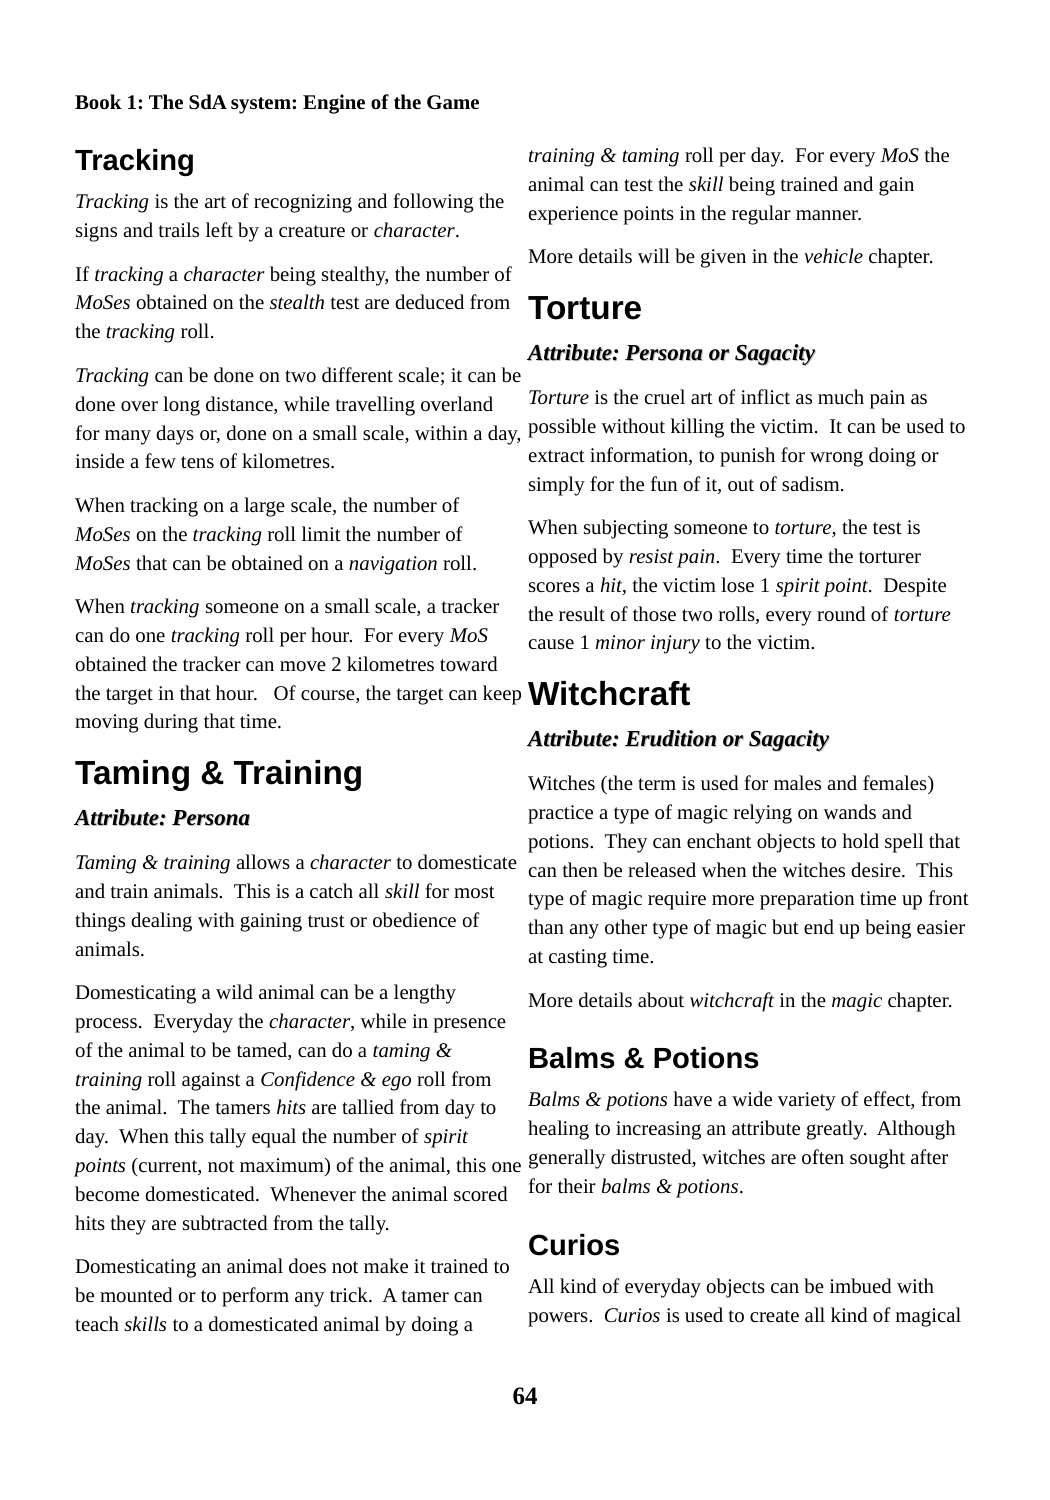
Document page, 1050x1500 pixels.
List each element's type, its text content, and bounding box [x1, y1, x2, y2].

text Balms & potions have a wide variety of effect, from healing to increasing an attribute greatly. Although generally distrusted, witches are often sought after for their balms & potions. [528, 1087, 975, 1198]
text More details about witchcraft in the magic chapter. [528, 987, 975, 1012]
subtitle Curios [528, 1228, 975, 1261]
text Witches (the term is used for males and females) practice a type of magic relying on wands and potions. They can enchant objects to hold spell that can then be released when the witches desire. This type of magic require more preparation time up front than any other type of magic but end up being easier at casting time. [528, 771, 975, 968]
text More details will be given in the vehicle chapter. [528, 244, 975, 268]
text If tracking a character being stealthy, the number of MoSes obtained on the stealth test are deduced from the tracking roll. [75, 262, 522, 343]
text When subjecting someone to torture, the test is opposed by resist pain. Every time the torturer scores a hit, the victim lose 1 spirit point. Despite the result of those two rolls, every round of torture cause 1 minor injury to the victim. [528, 515, 975, 654]
text When tracking on a large scale, the number of MoSes on the tracking roll limit the number of MoSes that can be obtained on a navigation roll. [75, 493, 522, 574]
text Domesticating an animal does not make it trained to be mounted or to perform any trick. A tamer can teach skills to a domesticated animal by doing a [75, 1254, 522, 1336]
text training & taming roll per day. For every MoS the animal can test the skill being trained and gain experience points in the regular manner. [528, 143, 975, 225]
text Tracking can be done on two different scale; it can be done over long distance, while travelling overland for many days or, done on a small scale, within a day, inside a few tens of kilometres. [75, 363, 522, 473]
text Torture is the cruel art of inflict as much pain as possible without killing the victim. It can be used to extract information, to punish for wrong doing or simply for the fun of it, out of sadism. [528, 385, 975, 496]
subtitle Tracking [75, 143, 522, 177]
subtitle Torture [528, 288, 975, 326]
subtitle Witchcraft [528, 674, 975, 712]
text Attribute: Erudition or Sagacity [528, 725, 975, 751]
text All kind of everyday objects can be imbued with powers. Curios is used to create all kind of magical [528, 1274, 975, 1327]
subtitle Taming & Training [75, 753, 522, 791]
subtitle Balms & Potions [528, 1041, 975, 1075]
text Taming & training allows a character to domesticate and train animals. This is a catch all skill for most things dealing with gaining trust or obedience of animals. [75, 850, 522, 961]
text Attribute: Persona [75, 804, 522, 830]
text When tracking someone on a small scale, a tracker can do one tracking roll per hour. For every MoS obtained the tracker can move 2 kilometres toward the target in that hour. Of course, the target can keep moving during that time. [75, 594, 522, 733]
text Attribute: Persona or Sagacity [528, 339, 975, 365]
text Tracking is the art of recognizing and following the signs and trails left by a creature or character. [75, 189, 522, 242]
text Domesticating a wild animal can be a lengthy process. Everyday the character, while in presence of the animal to be tamed, can do a taming & training roll against a Confidence & ego roll from the animal. The tamers hits are tallied from day to day. When this tally equal the number of spirit points (current, not maximum) of the animal, this one become domesticated. Whenever the animal scored hits they are subtracted from the tally. [75, 980, 522, 1235]
